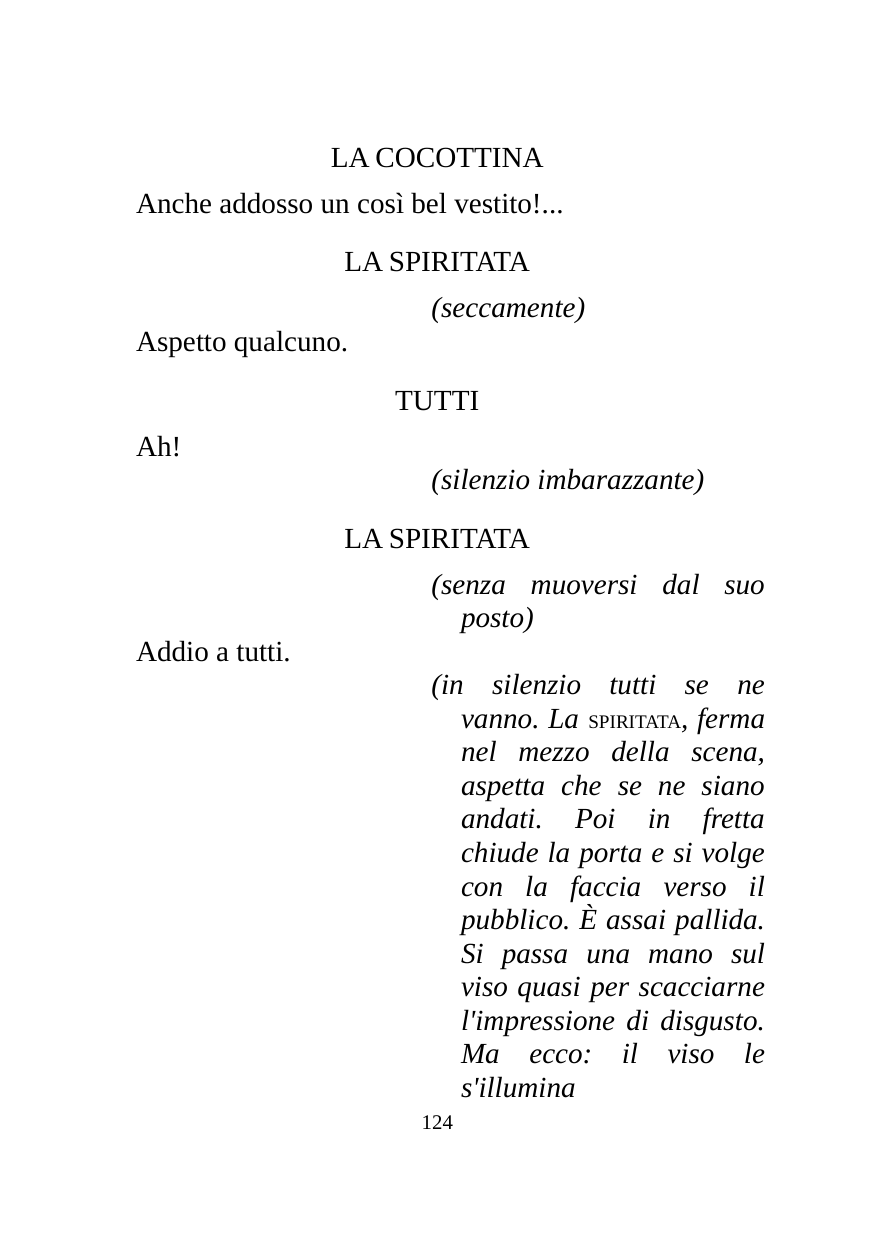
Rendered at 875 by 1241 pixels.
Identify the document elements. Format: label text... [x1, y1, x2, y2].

text (senza muoversi dal suo posto) [431, 567, 768, 634]
text LA SPIRITATA [106, 521, 768, 554]
text (seccamente) [431, 291, 768, 324]
text LA SPIRITATA [106, 244, 768, 278]
text (in silenzio tutti se ne vanno. La spiritata, ferma nel mezzo della scena, aspetta che se ne siano andati. Poi in fretta chiude la porta e si volge con la faccia verso il pubblico. È assai pallida. Si passa una mano sul viso quasi per scacciarne l'impressione di disgusto. Ma ecco: il viso le s'illumina [431, 667, 768, 1103]
text TUTTI [106, 383, 768, 416]
text Aspetto qualcuno. [106, 324, 768, 358]
text Ah! [106, 429, 768, 462]
text LA COCOTTINA [106, 140, 768, 173]
text (silenzio imbarazzante) [431, 462, 768, 496]
text Anche addosso un così bel vestito!... [106, 186, 768, 219]
text Addio a tutti. [106, 634, 768, 667]
